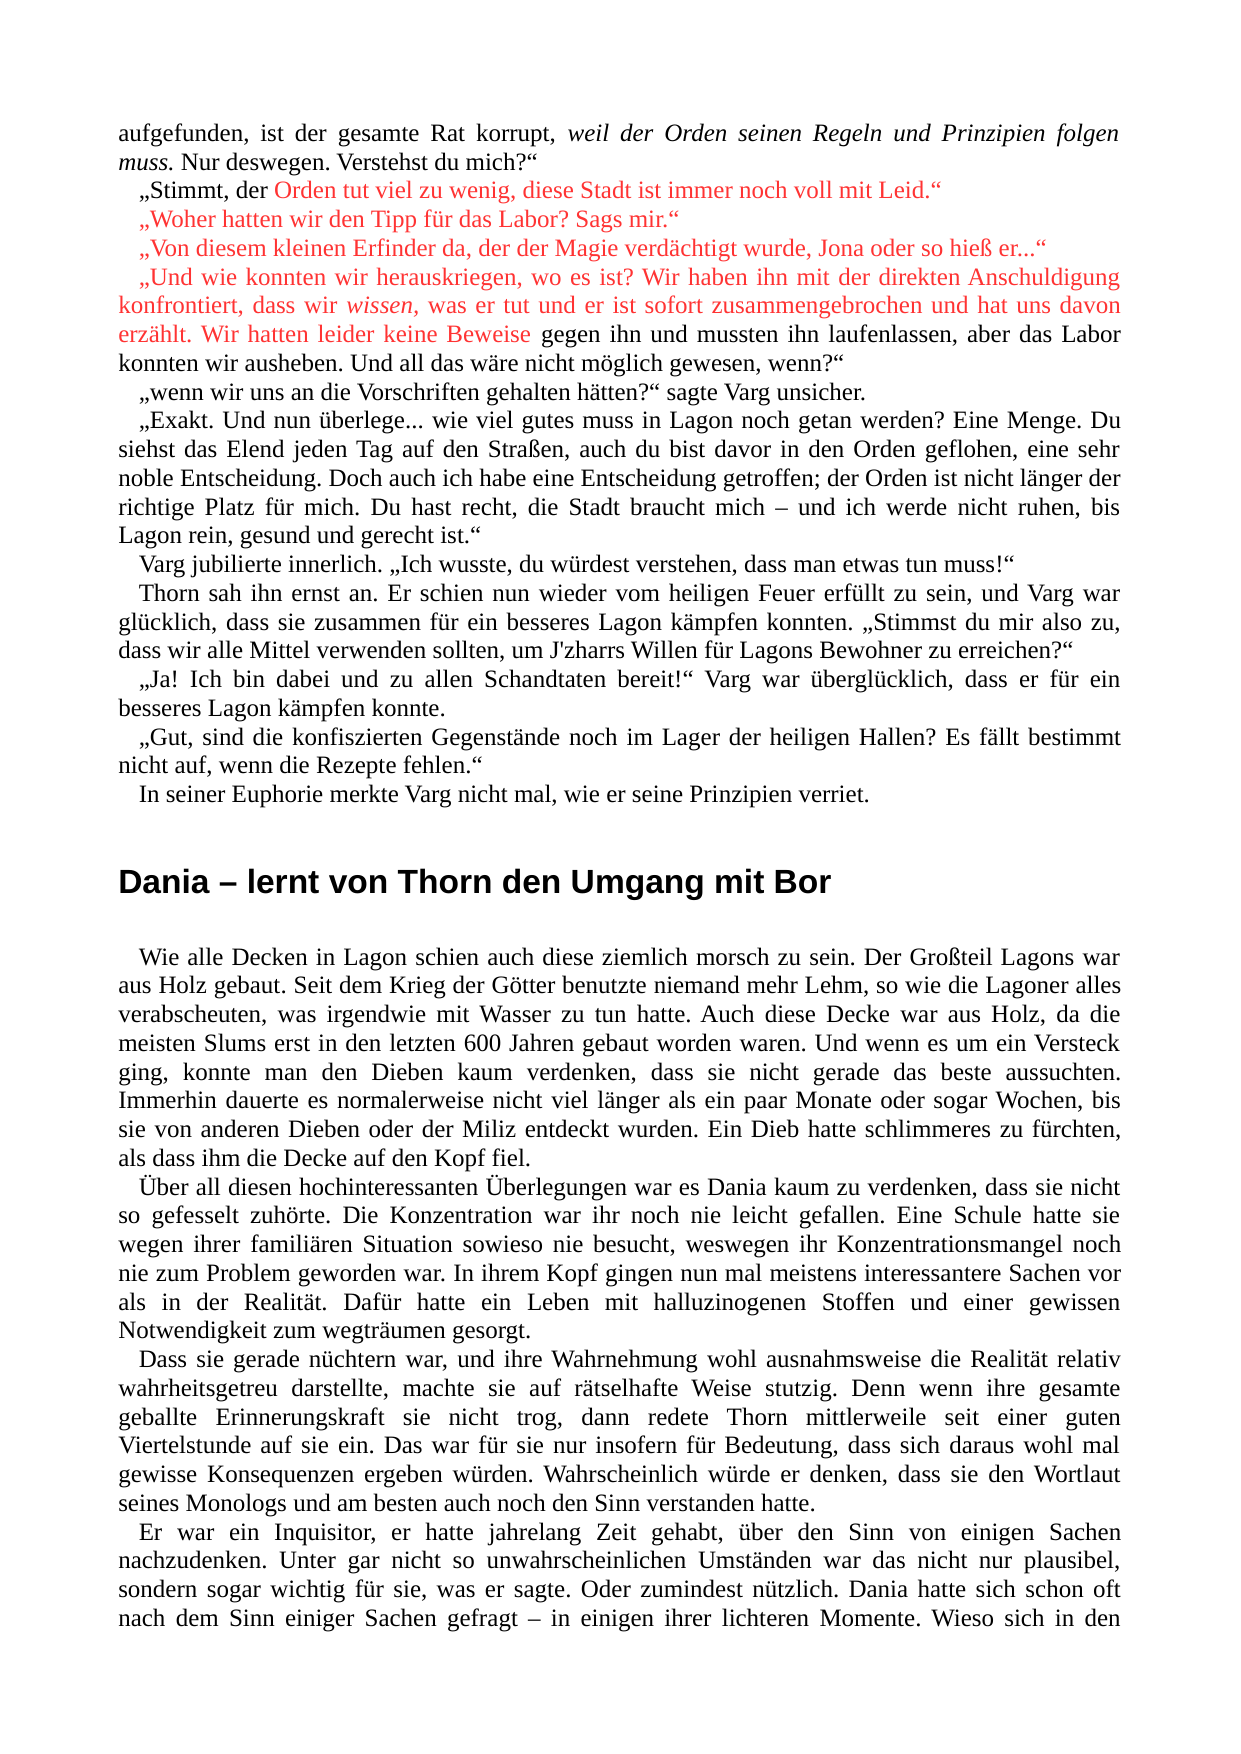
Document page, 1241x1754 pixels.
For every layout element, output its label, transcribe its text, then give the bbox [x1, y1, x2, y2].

text Thorn sah ihn ernst an. Er schien nun wieder vom heiligen Feuer erfüllt zu sein, und Varg war glücklich, dass sie zusammen für ein besseres Lagon kämpfen konnten. „Stimmst du mir also zu, dass wir alle Mittel verwenden sollten, um J'zharrs Willen für Lagons Bewohner zu erreichen?“ [118, 578, 1122, 664]
text Er war ein Inquisitor, er hatte jahrelang Zeit gehabt, über den Sinn von einigen Sachen nachzudenken. Unter gar nicht so unwahrscheinlichen Umständen war das nicht nur plausibel, sondern sogar wichtig für sie, was er sagte. Oder zumindest nützlich. Dania hatte sich schon oft nach dem Sinn einiger Sachen gefragt – in einigen ihrer lichteren Momente. Wieso sich in den [118, 1517, 1122, 1632]
text „Ja! Ich bin dabei und zu allen Schandtaten bereit!“ Varg war überglücklich, dass er für ein besseres Lagon kämpfen konnte. [118, 664, 1122, 722]
subtitle Dania – lernt von Thorn den Umgang mit Bor [118, 862, 1122, 901]
text Varg jubilierte innerlich. „Ich wusste, du würdest verstehen, dass man etwas tun muss!“ [118, 549, 1122, 578]
text „Gut, sind die konfiszierten Gegenstände noch im Lager der heiligen Hallen? Es fällt bestimmt nicht auf, wenn die Rezepte fehlen.“ [118, 722, 1122, 779]
text „Woher hatten wir den Tipp für das Labor? Sags mir.“ [118, 204, 1122, 233]
text „Stimmt, der Orden tut viel zu wenig, diese Stadt ist immer noch voll mit Leid.“ [118, 176, 1122, 204]
text Wie alle Decken in Lagon schien auch diese ziemlich morsch zu sein. Der Großteil Lagons war aus Holz gebaut. Seit dem Krieg der Götter benutzte niemand mehr Lehm, so wie die Lagoner alles verabscheuten, was irgendwie mit Wasser zu tun hatte. Auch diese Decke war aus Holz, da die meisten Slums erst in den letzten 600 Jahren gebaut worden waren. Und wenn es um ein Versteck ging, konnte man den Dieben kaum verdenken, dass sie nicht gerade das beste aussuchten. Immerhin dauerte es normalerweise nicht viel länger als ein paar Monate oder sogar Wochen, bis sie von anderen Dieben oder der Miliz entdeckt wurden. Ein Dieb hatte schlimmeres zu fürchten, als dass ihm die Decke auf den Kopf fiel. [118, 942, 1122, 1172]
text „Von diesem kleinen Erfinder da, der der Magie verdächtigt wurde, Jona oder so hieß er...“ [118, 233, 1122, 262]
text Über all diesen hochinteressanten Überlegungen war es Dania kaum zu verdenken, dass sie nicht so gefesselt zuhörte. Die Konzentration war ihr noch nie leicht gefallen. Eine Schule hatte sie wegen ihrer familiären Situation sowieso nie besucht, weswegen ihr Konzentrationsmangel noch nie zum Problem geworden war. In ihrem Kopf gingen nun mal meistens interessantere Sachen vor als in der Realität. Dafür hatte ein Leben mit halluzinogenen Stoffen und einer gewissen Notwendigkeit zum wegträumen gesorgt. [118, 1172, 1122, 1344]
text „Und wie konnten wir herauskriegen, wo es ist? Wir haben ihn mit der direkten Anschuldigung konfrontiert, dass wir wissen, was er tut und er ist sofort zusammengebrochen und hat uns davon erzählt. Wir hatten leider keine Beweise gegen ihn und mussten ihn laufenlassen, aber das Labor konnten wir ausheben. Und all das wäre nicht möglich gewesen, wenn?“ [118, 262, 1122, 377]
text Dass sie gerade nüchtern war, und ihre Wahrnehmung wohl ausnahmsweise die Realität relativ wahrheitsgetreu darstellte, machte sie auf rätselhafte Weise stutzig. Denn wenn ihre gesamte geballte Erinnerungskraft sie nicht trog, dann redete Thorn mittlerweile seit einer guten Viertelstunde auf sie ein. Das war für sie nur insofern für Bedeutung, dass sich daraus wohl mal gewisse Konsequenzen ergeben würden. Wahrscheinlich würde er denken, dass sie den Wortlaut seines Monologs und am besten auch noch den Sinn verstanden hatte. [118, 1344, 1122, 1517]
text aufgefunden, ist der gesamte Rat korrupt, weil der Orden seinen Regeln und Prinzipien folgen muss. Nur deswegen. Verstehst du mich?“ [118, 118, 1122, 176]
text „Exakt. Und nun überlege... wie viel gutes muss in Lagon noch getan werden? Eine Menge. Du siehst das Elend jeden Tag auf den Straßen, auch du bist davor in den Orden geflohen, eine sehr noble Entscheidung. Doch auch ich habe eine Entscheidung getroffen; der Orden ist nicht länger der richtige Platz für mich. Du hast recht, die Stadt braucht mich – und ich werde nicht ruhen, bis Lagon rein, gesund und gerecht ist.“ [118, 406, 1122, 549]
text In seiner Euphorie merkte Varg nicht mal, wie er seine Prinzipien verriet. [118, 779, 1122, 808]
text „wenn wir uns an die Vorschriften gehalten hätten?“ sagte Varg unsicher. [118, 377, 1122, 406]
